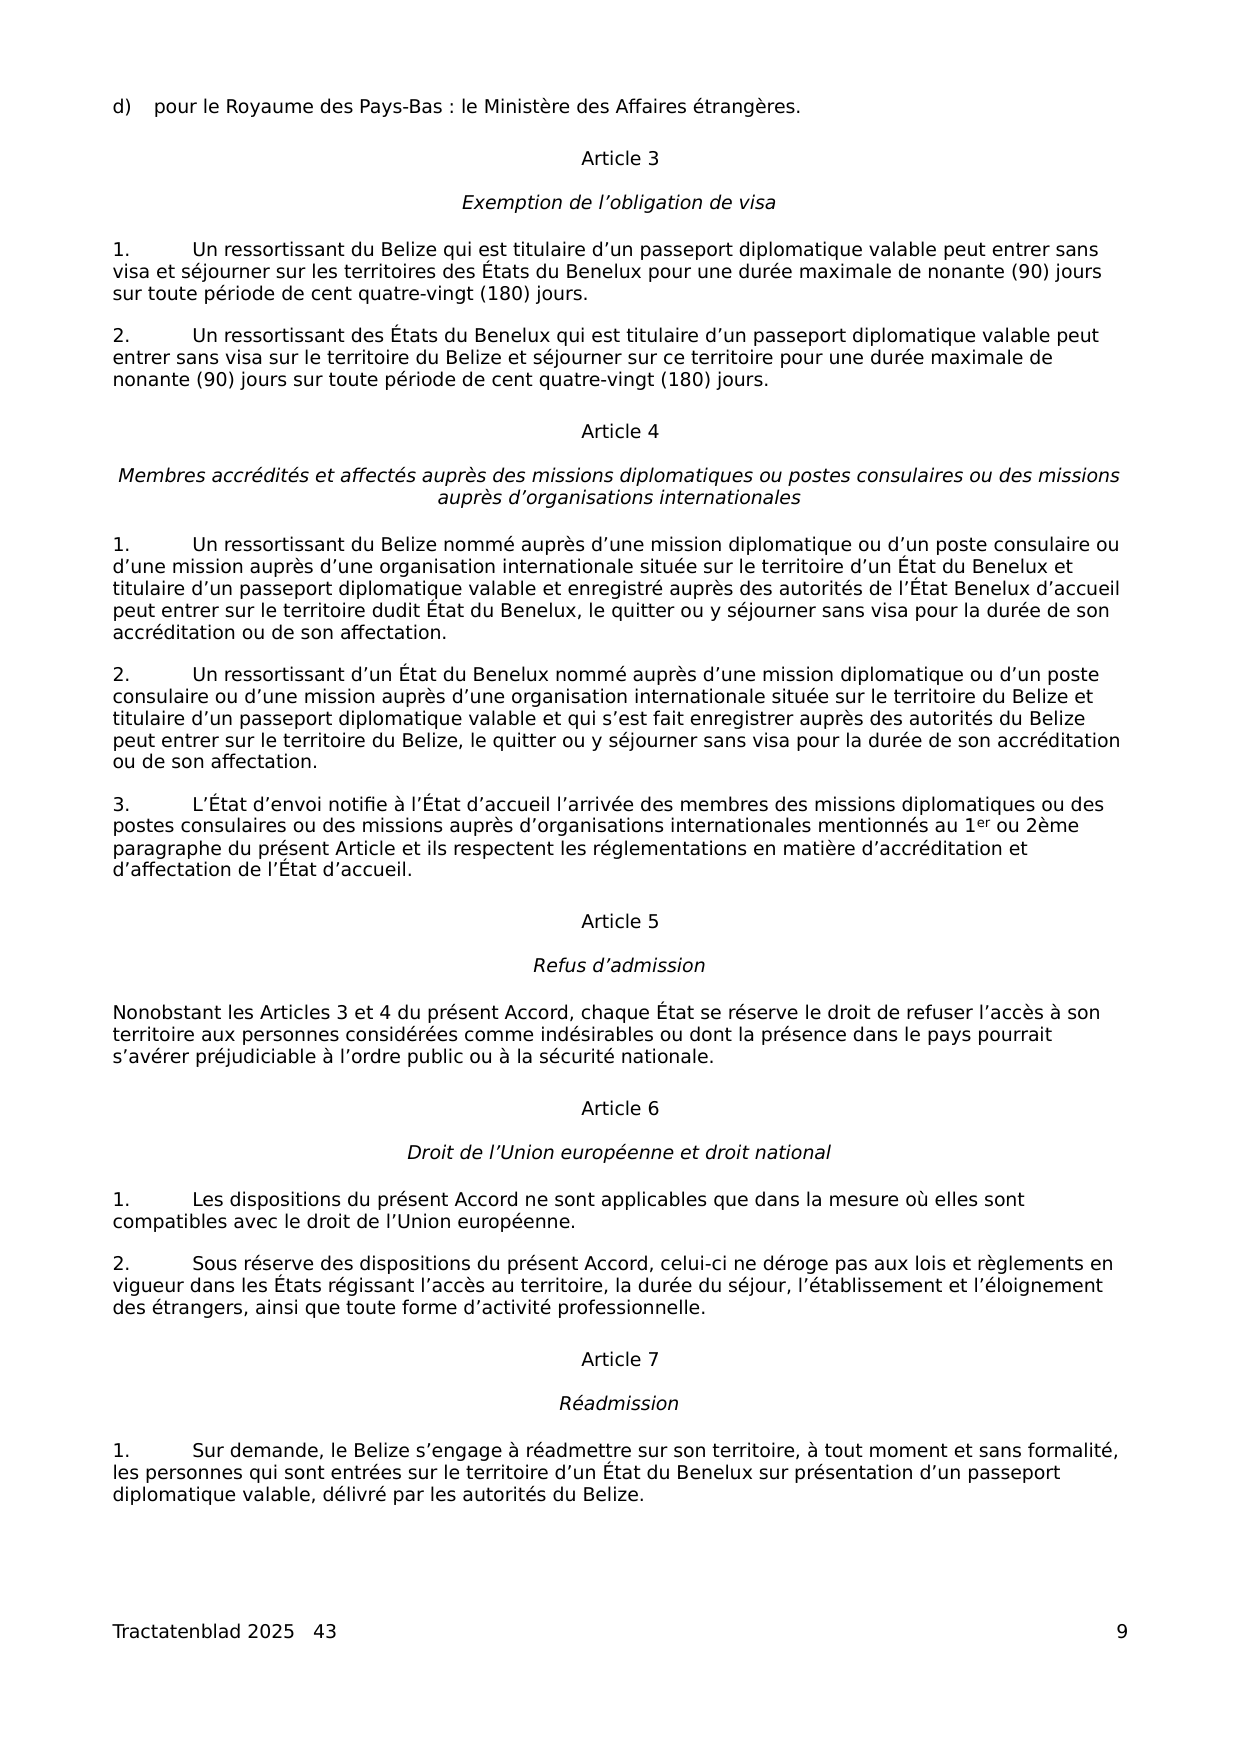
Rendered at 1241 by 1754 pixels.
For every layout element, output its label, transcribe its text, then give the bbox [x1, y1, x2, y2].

text 2. Sous réserve des dispositions du présent Accord, celui-ci ne déroge pas aux lois et règlements en vigueur dans les États régissant l’accès au territoire, la durée du séjour, l’établissement et l’éloignement des étrangers, ainsi que toute forme d’activité professionnelle. [112, 1253, 1128, 1319]
subtitle Article 6 Droit de l’Union européenne et droit national [112, 1098, 1128, 1164]
subtitle Article 4 Membres accrédités et affectés auprès des missions diplomatiques ou postes consulaires ou des missions auprès d’organisations internationales [112, 421, 1128, 509]
text 1. Sur demande, le Belize s’engage à réadmettre sur son territoire, à tout moment et sans formalité, les personnes qui sont entrées sur le territoire d’un État du Benelux sur présentation d’un passeport diplomatique valable, délivré par les autorités du Belize. [112, 1440, 1128, 1506]
text 1. Les dispositions du présent Accord ne sont applicables que dans la mesure où elles sont compatibles avec le droit de l’Union européenne. [112, 1189, 1128, 1233]
text 2. Un ressortissant d’un État du Benelux nommé auprès d’une mission diplomatique ou d’un poste consulaire ou d’une mission auprès d’une organisation internationale située sur le territoire du Belize et titulaire d’un passeport diplomatique valable et qui s’est fait enregistrer auprès des autorités du Belize peut entrer sur le territoire du Belize, le quitter ou y séjourner sans visa pour la durée de son accréditation ou de son affectation. [112, 663, 1128, 773]
text Nonobstant les Articles 3 et 4 du présent Accord, chaque État se réserve le droit de refuser l’accès à son territoire aux personnes considérées comme indésirables ou dont la présence dans le pays pourrait s’avérer préjudiciable à l’ordre public ou à la sécurité nationale. [112, 1002, 1128, 1068]
text 2. Un ressortissant des États du Benelux qui est titulaire d’un passeport diplomatique valable peut entrer sans visa sur le territoire du Belize et séjourner sur ce territoire pour une durée maximale de nonante (90) jours sur toute période de cent quatre-vingt (180) jours. [112, 325, 1128, 391]
text 1. Un ressortissant du Belize nommé auprès d’une mission diplomatique ou d’un poste consulaire ou d’une mission auprès d’une organisation internationale située sur le territoire d’un État du Benelux et titulaire d’un passeport diplomatique valable et enregistré auprès des autorités de l’État Benelux d’accueil peut entrer sur le territoire dudit État du Benelux, le quitter ou y séjourner sans visa pour la durée de son accréditation ou de son affectation. [112, 534, 1128, 643]
text 3. L’État d’envoi notifie à l’État d’accueil l’arrivée des membres des missions diplomatiques ou des postes consulaires ou des missions auprès d’organisations internationales mentionnés au 1er ou 2ème paragraphe du présent Article et ils respectent les réglementations en matière d’accréditation et d’affectation de l’État d’accueil. [112, 793, 1128, 881]
text 1. Un ressortissant du Belize qui est titulaire d’un passeport diplomatique valable peut entrer sans visa et séjourner sur les territoires des États du Benelux pour une durée maximale de nonante (90) jours sur toute période de cent quatre-vingt (180) jours. [112, 239, 1128, 305]
text d) pour le Royaume des Pays-Bas : le Ministère des Affaires étrangères. [112, 96, 1128, 118]
subtitle Article 5 Refus d’admission [112, 911, 1128, 977]
subtitle Article 7 Réadmission [112, 1349, 1128, 1415]
subtitle Article 3 Exemption de l’obligation de visa [112, 148, 1128, 214]
